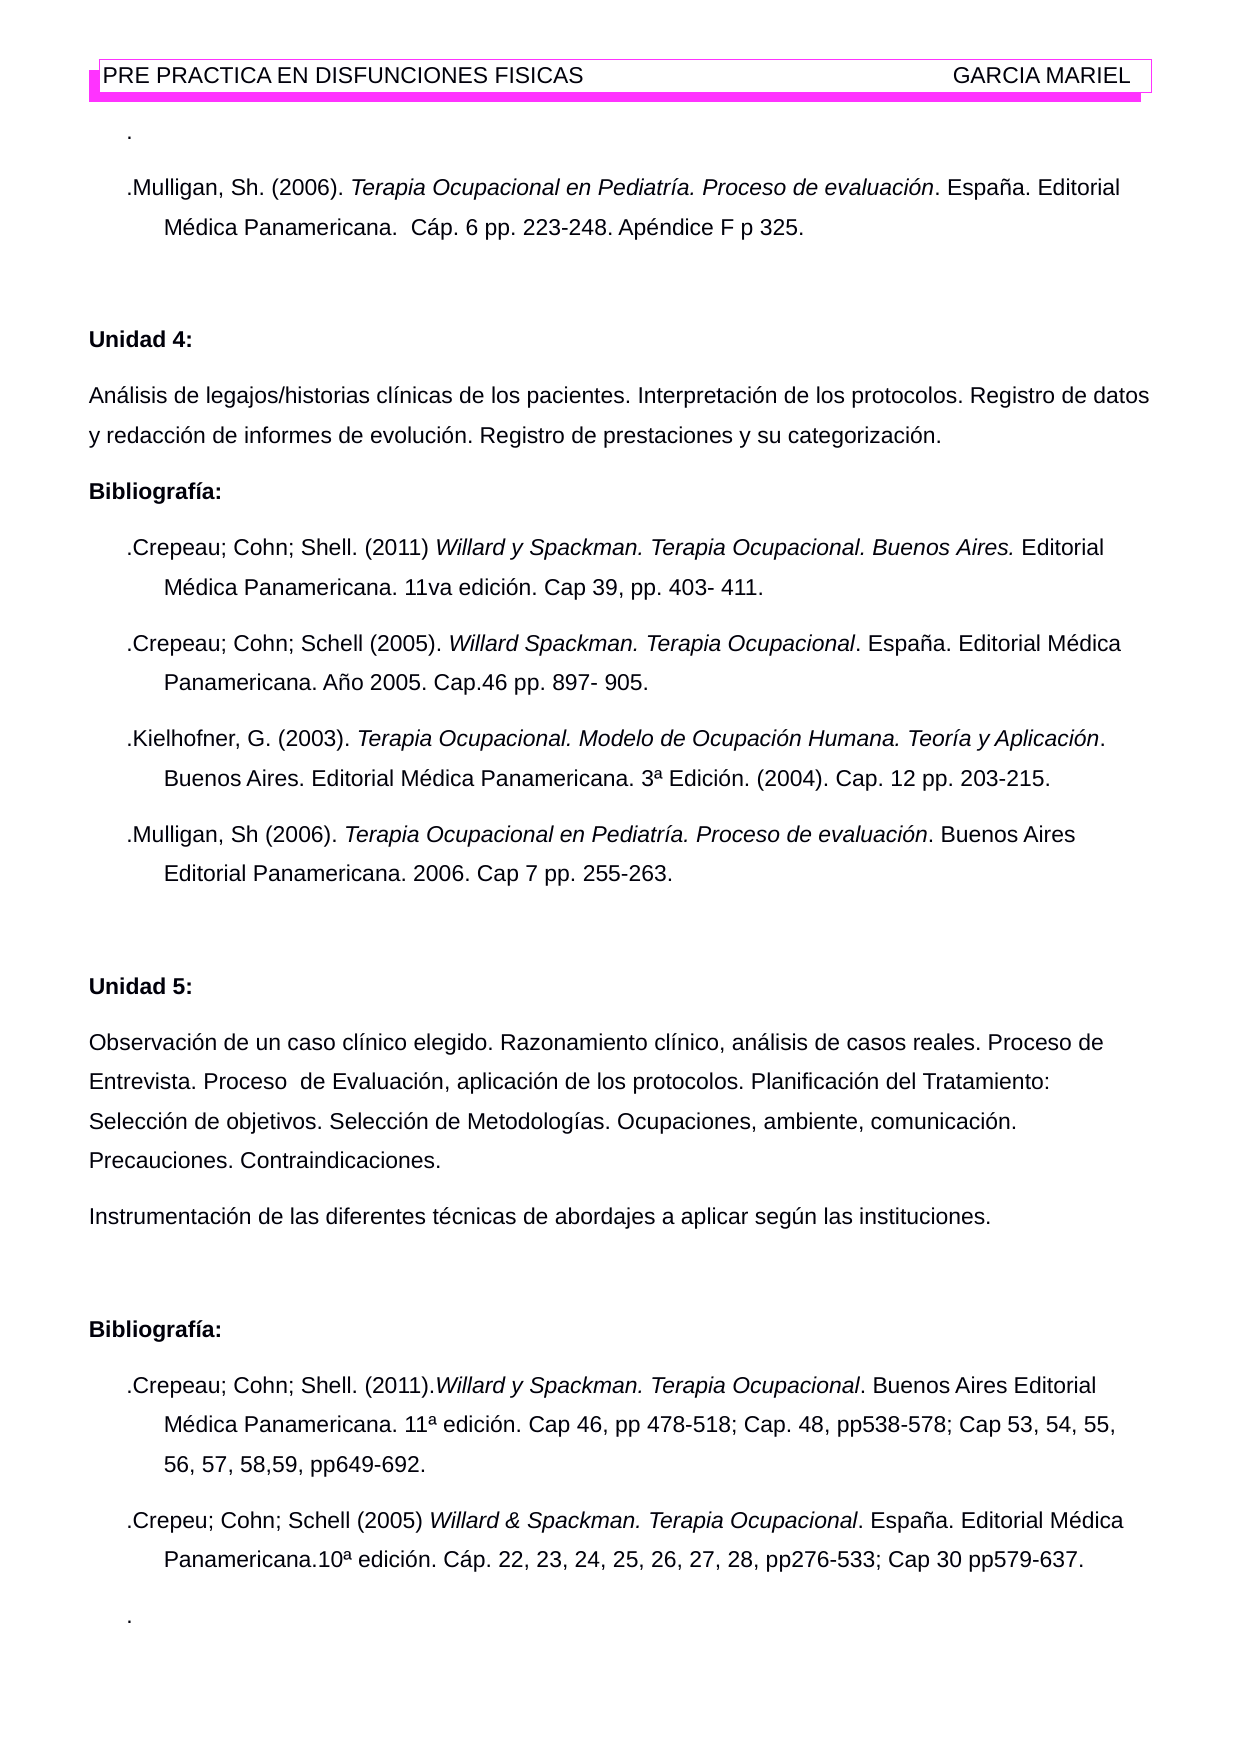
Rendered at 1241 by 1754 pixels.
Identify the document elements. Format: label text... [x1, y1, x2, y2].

text Observación de un caso clínico elegido. Razonamiento clínico, análisis de casos reales. Proceso de Entrevista. Proceso de Evaluación, aplicación de los protocolos. Planificación del Tratamiento: Selección de objetivos. Selección de Metodologías. Ocupaciones, ambiente, comunicación. Precauciones. Contraindicaciones. [88, 1029, 1152, 1173]
text Instrumentación de las diferentes técnicas de abordajes a aplicar según las instituciones. [88, 1203, 1152, 1230]
list Crepeau; Cohn; Schell (2005). Willard Spackman. Terapia Ocupacional. España. Editorial Médica Panamericana. Año 2005. Cap.46 pp. 897- 905. [126, 629, 1152, 695]
list Crepeu; Cohn; Schell (2005) Willard & Spackman. Terapia Ocupacional. España. Editorial Médica Panamericana.10ª edición. Cáp. 22, 23, 24, 25, 26, 27, 28, pp276-533; Cap 30 pp579-637. [126, 1507, 1152, 1573]
list Crepeau; Cohn; Shell. (2011) Willard y Spackman. Terapia Ocupacional. Buenos Aires. Editorial Médica Panamericana. 11va edición. Cap 39, pp. 403- 411. [126, 534, 1152, 600]
text Unidad 5: [88, 973, 1152, 999]
list Crepeau; Cohn; Shell. (2011).Willard y Spackman. Terapia Ocupacional. Buenos Aires Editorial Médica Panamericana. 11ª edición. Cap 46, pp 478-518; Cap. 48, pp538-578; Cap 53, 54, 55, 56, 57, 58,59, pp649-692. [126, 1372, 1152, 1477]
list Mulligan, Sh. (2006). Terapia Ocupacional en Pediatría. Proceso de evaluación. España. Editorial Médica Panamericana. Cáp. 6 pp. 223-248. Apéndice F p 325. [126, 174, 1152, 240]
list Mulligan, Sh (2006). Terapia Ocupacional en Pediatría. Proceso de evaluación. Buenos Aires Editorial Panamericana. 2006. Cap 7 pp. 255-263. [126, 821, 1152, 887]
list Kielhofner, G. (2003). Terapia Ocupacional. Modelo de Ocupación Humana. Teoría y Aplicación. Buenos Aires. Editorial Médica Panamericana. 3ª Edición. (2004). Cap. 12 pp. 203-215. [126, 725, 1152, 791]
text Análisis de legajos/historias clínicas de los pacientes. Interpretación de los protocolos. Registro de datos y redacción de informes de evolución. Registro de prestaciones y su categorización. [88, 382, 1152, 448]
text Unidad 4: [88, 326, 1152, 352]
text Bibliografía: [88, 478, 1152, 504]
text Bibliografía: [88, 1316, 1152, 1342]
